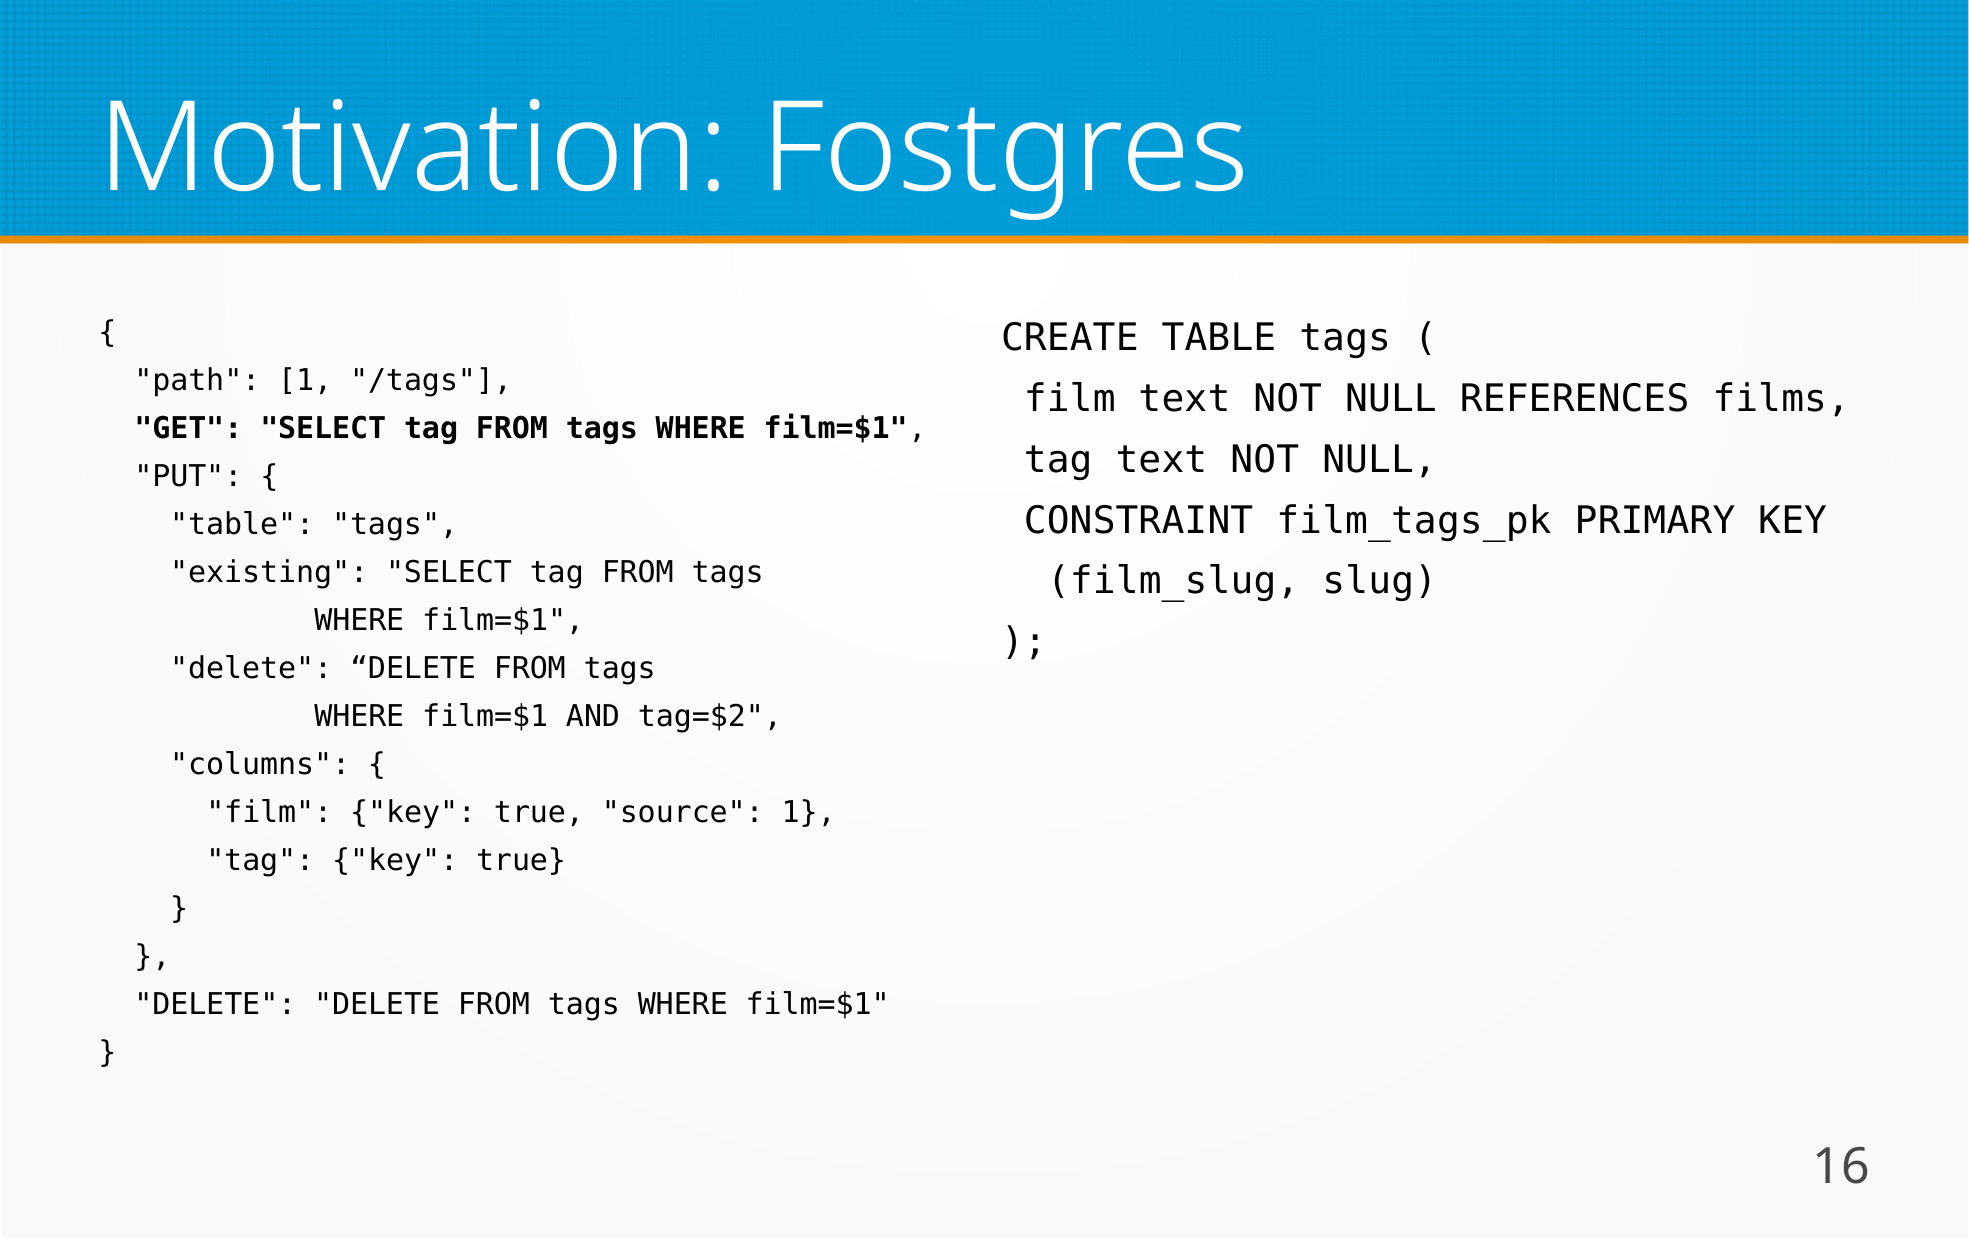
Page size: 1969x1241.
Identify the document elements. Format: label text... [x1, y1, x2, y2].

title Motivation: Fostgres [98, 19, 1870, 227]
picture [0, 236, 1969, 1241]
list { "path": [1, "/tags"], "GET": "SELECT tag FROM tags WHERE film=$1", "PUT": { "table": "tags", "existing": "SELECT tag FROM tags WHERE film=$1", "delete": “DELETE FROM tags WHERE film=$1 AND tag=$2", "columns": { "film": {"key": true, "source": 1}, "tag": {"key": true} } }, "DELETE": "DELETE FROM tags WHERE film=$1" } [98, 315, 958, 1081]
list CREATE TABLE tags ( film text NOT NULL REFERENCES films, tag text NOT NULL, CONSTRAINT film_tags_pk PRIMARY KEY (film_slug, slug) ); [1001, 315, 1861, 680]
